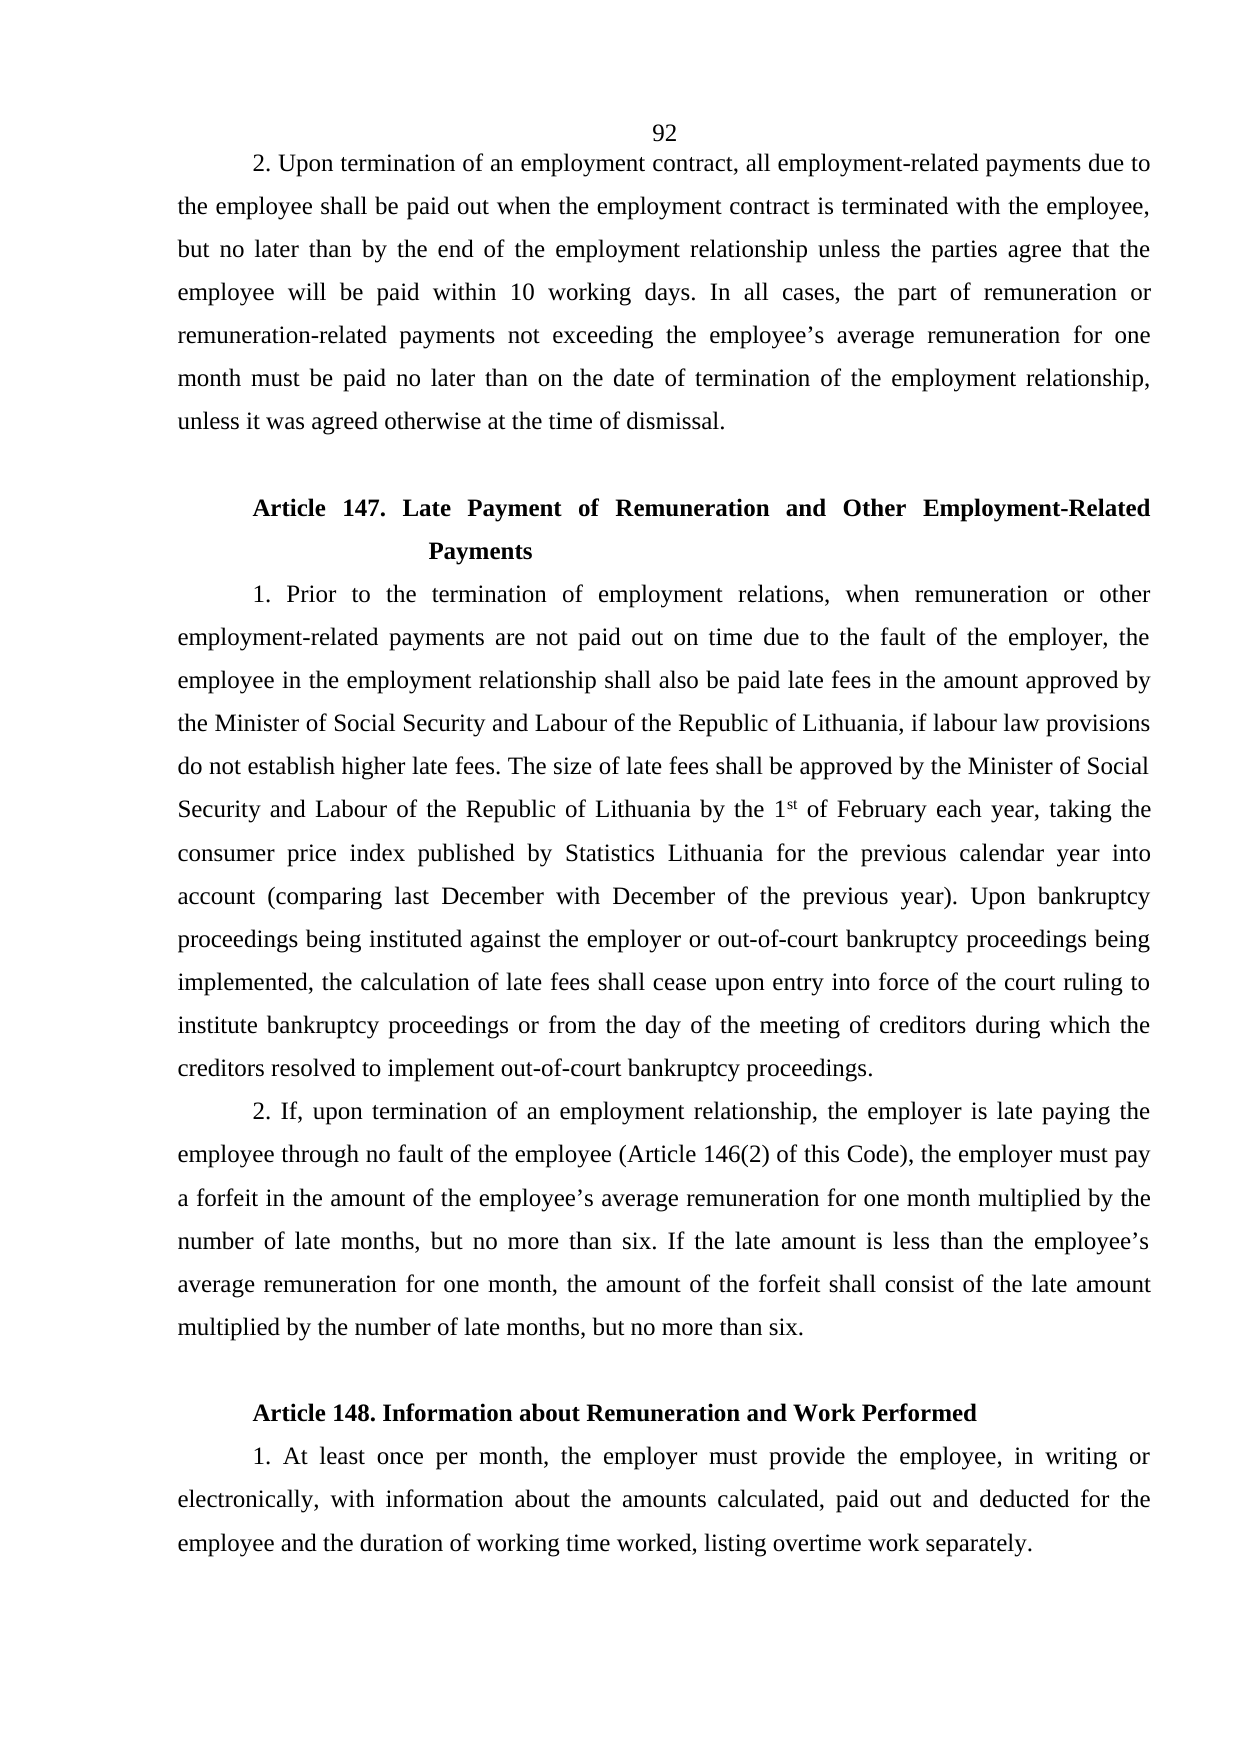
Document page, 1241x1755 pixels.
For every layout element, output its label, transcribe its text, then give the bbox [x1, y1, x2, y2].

text Article 148. Information about Remuneration and Work Performed [177, 1398, 1152, 1427]
text 2. Upon termination of an employment contract, all employment-related payments due to the employee shall be paid out when the employment contract is terminated with the employee, but no later than by the end of the employment relationship unless the parties agree that the employee will be paid within 10 working days. In all cases, the part of remuneration or remuneration-related payments not exceeding the employee’s average remuneration for one month must be paid no later than on the date of termination of the employment relationship, unless it was agreed otherwise at the time of dismissal. [177, 148, 1152, 435]
text Article 147. Late Payment of Remuneration and Other Employment-Related Payments [252, 493, 1152, 564]
text 1. Prior to the termination of employment relations, when remuneration or other employment-related payments are not paid out on time due to the fault of the employer, the employee in the employment relationship shall also be paid late fees in the amount approved by the Minister of Social Security and Labour of the Republic of Lithuania, if labour law provisions do not establish higher late fees. The size of late fees shall be approved by the Minister of Social Security and Labour of the Republic of Lithuania by the 1st of February each year, taking the consumer price index published by Statistics Lithuania for the previous calendar year into account (comparing last December with December of the previous year). Upon bankruptcy proceedings being instituted against the employer or out-of-court bankruptcy proceedings being implemented, the calculation of late fees shall cease upon entry into force of the court ruling to institute bankruptcy proceedings or from the day of the meeting of creditors during which the creditors resolved to implement out-of-court bankruptcy proceedings. [177, 579, 1152, 1082]
text 1. At least once per month, the employer must provide the employee, in writing or electronically, with information about the amounts calculated, paid out and deducted for the employee and the duration of working time worked, listing overtime work separately. [177, 1441, 1152, 1556]
text 2. If, upon termination of an employment relationship, the employer is late paying the employee through no fault of the employee (Article 146(2) of this Code), the employer must pay a forfeit in the amount of the employee’s average remuneration for one month multiplied by the number of late months, but no more than six. If the late amount is less than the employee’s average remuneration for one month, the amount of the forfeit shall consist of the late amount multiplied by the number of late months, but no more than six. [177, 1096, 1152, 1341]
